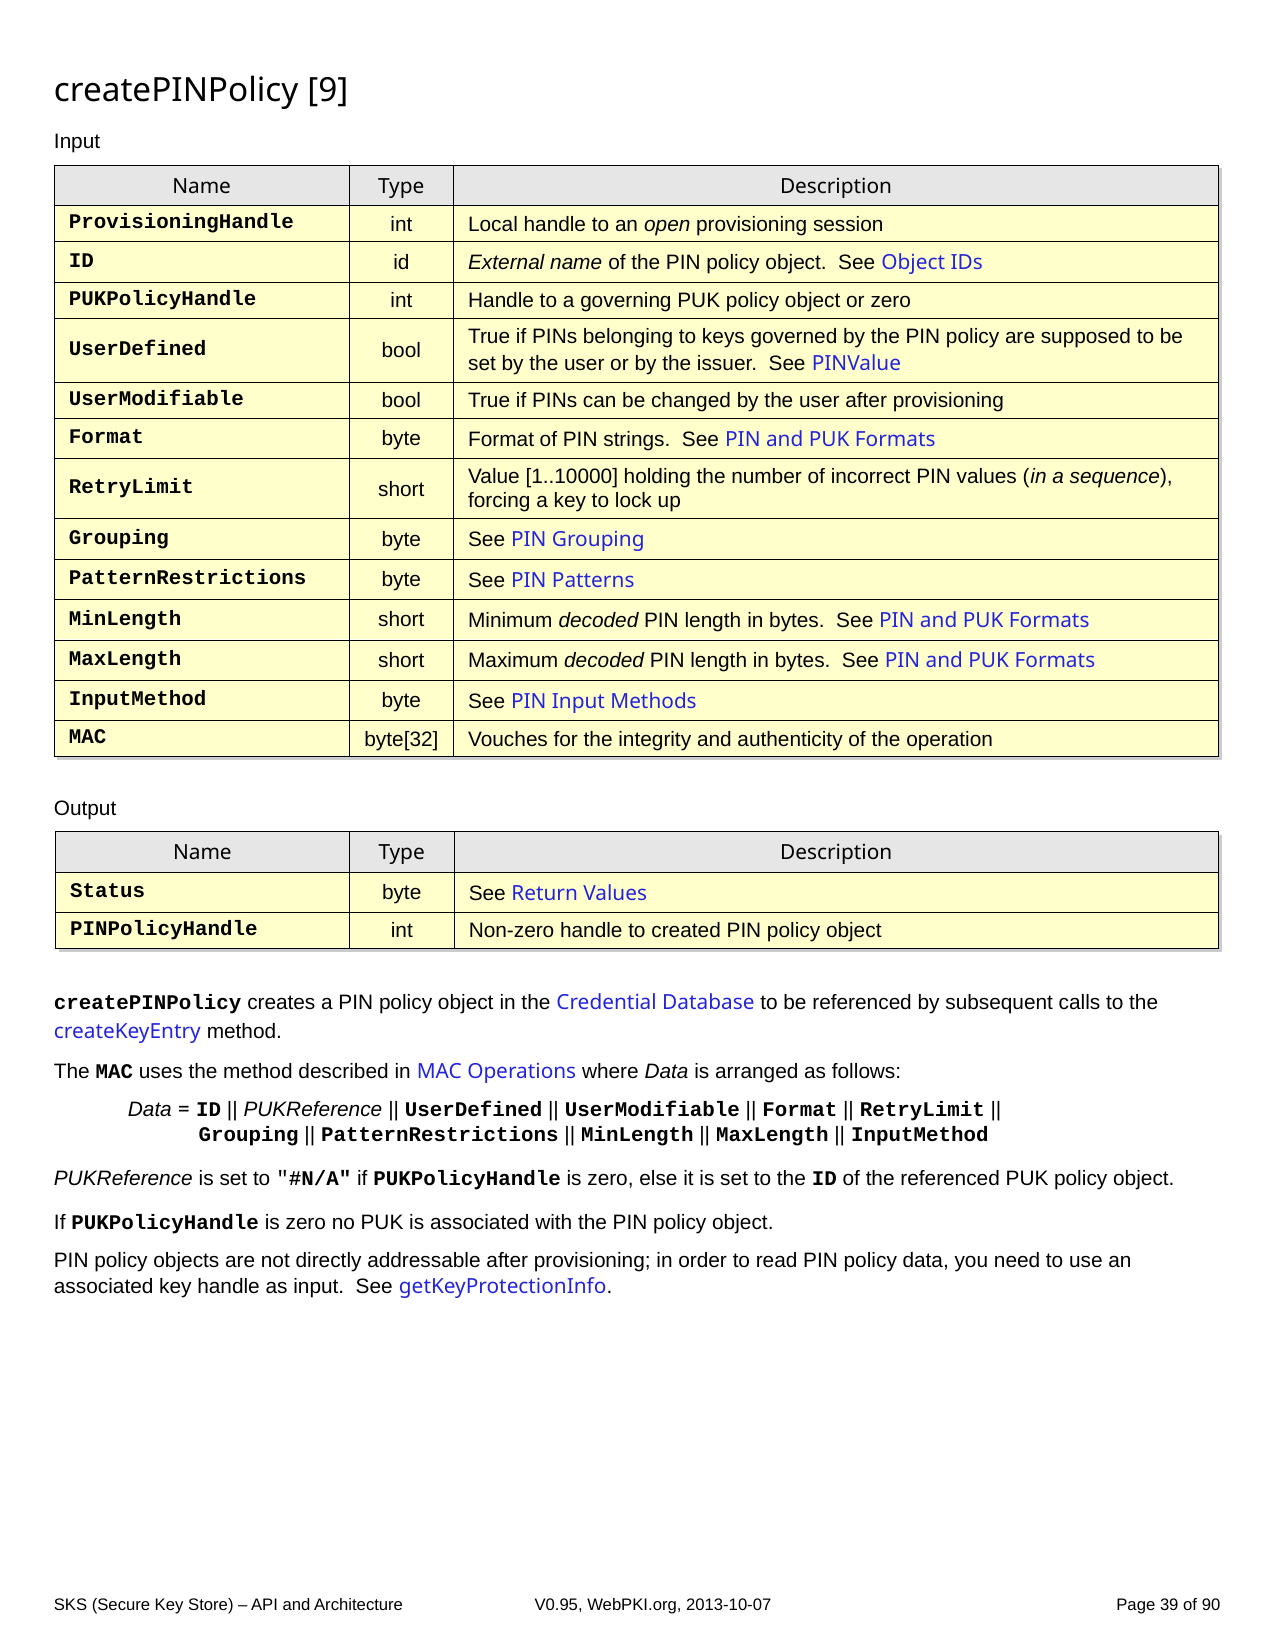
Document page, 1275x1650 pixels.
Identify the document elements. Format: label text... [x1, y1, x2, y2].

table_header Description [454, 166, 1218, 205]
table_cell byte [350, 873, 454, 912]
table_cell MaxLength [55, 641, 349, 680]
table_cell Status [56, 873, 349, 912]
text The MAC uses the method described in MAC Operations where Data is arranged as follows: [54, 1056, 1221, 1085]
table_cell short [350, 600, 453, 639]
table_cell Grouping [55, 519, 349, 559]
table_cell External name of the PIN policy object. See Object IDs [454, 242, 1218, 282]
table_cell Local handle to an open provisioning session [454, 206, 1218, 241]
table_cell Format of PIN strings. See PIN and PUK Formats [454, 419, 1218, 458]
table_cell Maximum decoded PIN length in bytes. See PIN and PUK Formats [454, 641, 1218, 680]
table_cell int [350, 206, 453, 241]
text If PUKPolicyHandle is zero no PUK is associated with the PIN policy object. [54, 1210, 1221, 1236]
table_cell Minimum decoded PIN length in bytes. See PIN and PUK Formats [454, 600, 1218, 639]
table_cell byte [350, 560, 453, 599]
text createPINPolicy creates a PIN policy object in the Credential Database to be referenced by subsequent calls to the createKeyEntry method. [54, 987, 1221, 1044]
table_cell Vouches for the integrity and authenticity of the operation [454, 721, 1218, 756]
table_cell True if PINs can be changed by the user after provisioning [454, 383, 1218, 418]
table_cell PatternRestrictions [55, 560, 349, 599]
table_cell True if PINs belonging to keys governed by the PIN policy are supposed to be set by the user or by the issuer. See PINValue [454, 319, 1218, 382]
table_cell InputMethod [55, 681, 349, 720]
text Data = ID || PUKReference || UserDefined || UserModifiable || Format || RetryLimit || Grouping || PatternRestrictions || MinLength || MaxLength || InputMethod [54, 1094, 1221, 1148]
table_cell RetryLimit [55, 459, 349, 518]
table_cell byte [350, 681, 453, 720]
table_cell UserDefined [55, 319, 349, 382]
table_cell short [350, 641, 453, 680]
table_cell int [350, 283, 453, 318]
table_cell Handle to a governing PUK policy object or zero [454, 283, 1218, 318]
table_header Type [350, 832, 454, 872]
table_cell Format [55, 419, 349, 458]
table_cell See Return Values [455, 873, 1218, 912]
text Input [54, 129, 1221, 153]
table_cell byte [350, 419, 453, 458]
table_cell bool [350, 383, 453, 418]
subtitle createPINPolicy [9] [54, 66, 1221, 111]
text PIN policy objects are not directly addressable after provisioning; in order to read PIN policy data, you need to use an associated key handle as input. See getKeyProtectionInfo. [54, 1248, 1221, 1300]
table_cell MinLength [55, 600, 349, 639]
text PUKReference is set to "#N/A" if PUKPolicyHandle is zero, else it is set to the ID of the referenced PUK policy object. [54, 1166, 1221, 1192]
text Output [54, 796, 1221, 819]
table_cell id [350, 242, 453, 282]
table_cell MAC [55, 721, 349, 756]
table_header Type [350, 166, 453, 205]
table_cell short [350, 459, 453, 518]
table_cell int [350, 913, 454, 948]
table_cell Value [1..10000] holding the number of incorrect PIN values (in a sequence), forcing a key to lock up [454, 459, 1218, 518]
table_cell byte⁮[32] [350, 721, 453, 756]
table_cell ID [55, 242, 349, 282]
table_cell See PIN Input Methods [454, 681, 1218, 720]
table_cell ProvisioningHandle [55, 206, 349, 241]
table_cell PUKPolicyHandle [55, 283, 349, 318]
table_cell byte [350, 519, 453, 559]
table_header Description [455, 832, 1218, 872]
table_header Name [55, 166, 349, 205]
table_cell UserModifiable [55, 383, 349, 418]
table_cell See PIN Grouping [454, 519, 1218, 559]
table_cell Non-zero handle to created PIN policy object [455, 913, 1218, 948]
table_cell bool [350, 319, 453, 382]
table_header Name [56, 832, 349, 872]
table_cell See PIN Patterns [454, 560, 1218, 599]
table_cell PINPolicyHandle [56, 913, 349, 948]
